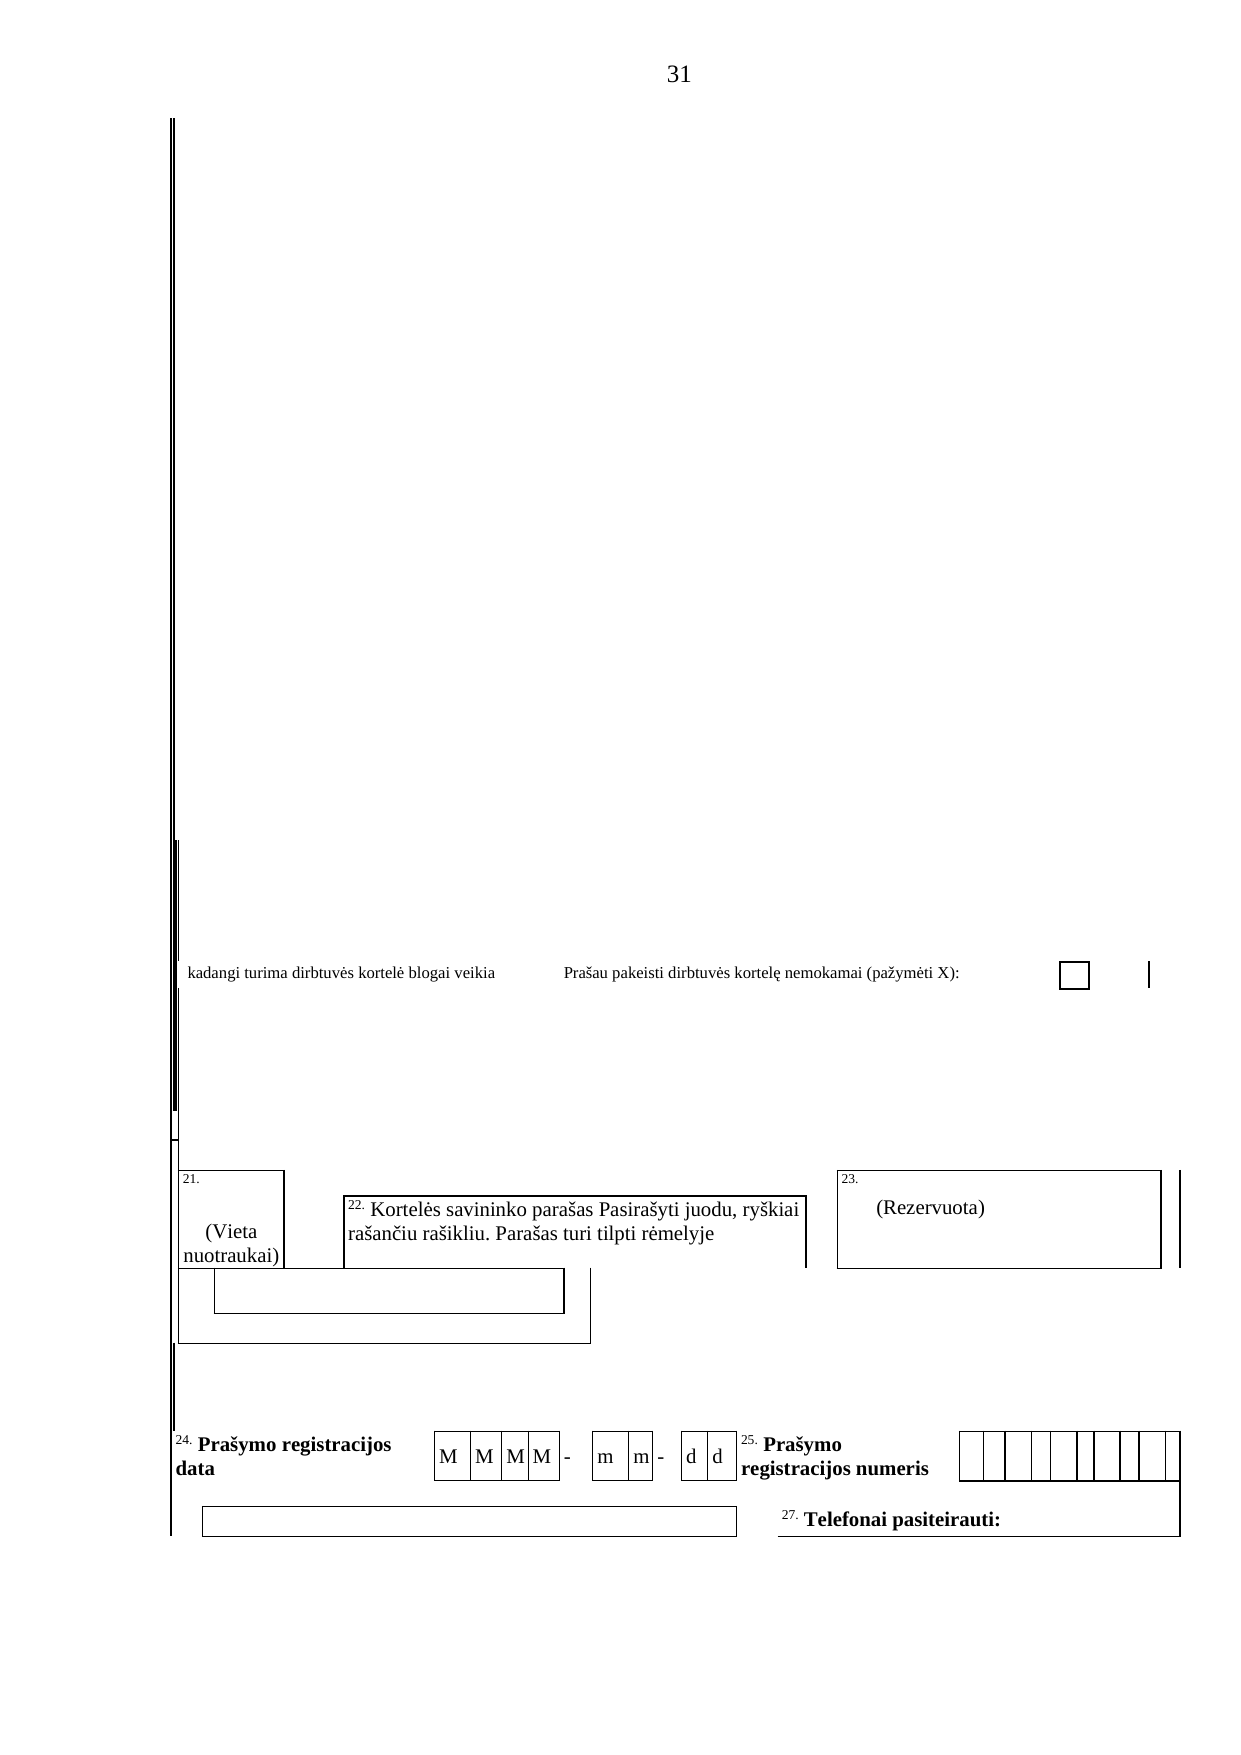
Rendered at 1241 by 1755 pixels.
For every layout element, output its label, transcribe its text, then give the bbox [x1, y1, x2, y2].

table_cell [1140, 1432, 1165, 1480]
table_cell m [593, 1432, 628, 1480]
table_cell [1006, 1432, 1031, 1480]
table_cell [1032, 1432, 1050, 1480]
table_cell [1162, 1170, 1179, 1267]
table_cell m [629, 1432, 652, 1480]
table_cell [215, 1269, 563, 1313]
table_cell 25. Prašymo registracijos numeris [737, 1431, 959, 1480]
table_cell d [708, 1432, 736, 1480]
table_cell [203, 1507, 736, 1536]
table_cell M [529, 1432, 559, 1480]
table_cell [737, 1506, 777, 1536]
table_cell [1090, 961, 1148, 988]
table_cell - [560, 1431, 592, 1480]
table_cell [172, 1170, 178, 1343]
table_cell [1078, 1432, 1093, 1480]
table_cell [285, 1170, 344, 1267]
table_cell [172, 1109, 176, 1139]
table_cell - [653, 1431, 681, 1480]
table_cell [203, 1480, 737, 1506]
table_cell [737, 1480, 1179, 1506]
table_cell Prašau pakeisti dirbtuvės kortelę nemokamai (pažymėti X): [552, 961, 1059, 988]
table_cell [1061, 963, 1088, 988]
table_cell [1051, 1432, 1076, 1480]
table_cell 23. (Rezervuota) [838, 1171, 1160, 1267]
table_cell [344, 1170, 806, 1195]
table_cell [984, 1432, 1004, 1480]
table_cell M [435, 1432, 470, 1480]
table_cell [179, 1313, 590, 1343]
table_cell [172, 1141, 176, 1170]
table_cell M [471, 1432, 501, 1480]
table_cell [1121, 1432, 1138, 1480]
table_cell d [682, 1432, 707, 1480]
table_cell M [502, 1432, 528, 1480]
table_cell 24. Prašymo registracijos data [172, 1431, 434, 1480]
table_cell [1095, 1432, 1119, 1480]
table_cell [179, 1269, 214, 1313]
table_cell [960, 1432, 983, 1480]
table_cell [565, 1268, 590, 1313]
table_cell 21. (Vieta nuotraukai) [179, 1171, 283, 1267]
table_cell [806, 1170, 837, 1267]
table_cell [172, 1480, 202, 1506]
table_cell kadangi turima dirbtuvės kortelė blogai veikia [177, 961, 552, 988]
table_cell 27. Telefonai pasiteirauti: [778, 1506, 1179, 1536]
table_cell 22. Kortelės savininko parašas Pasirašyti juodu, ryškiai rašančiu rašikliu. Parašas turi tilpti rėmelyje [345, 1197, 805, 1267]
table_cell [1166, 1432, 1179, 1480]
